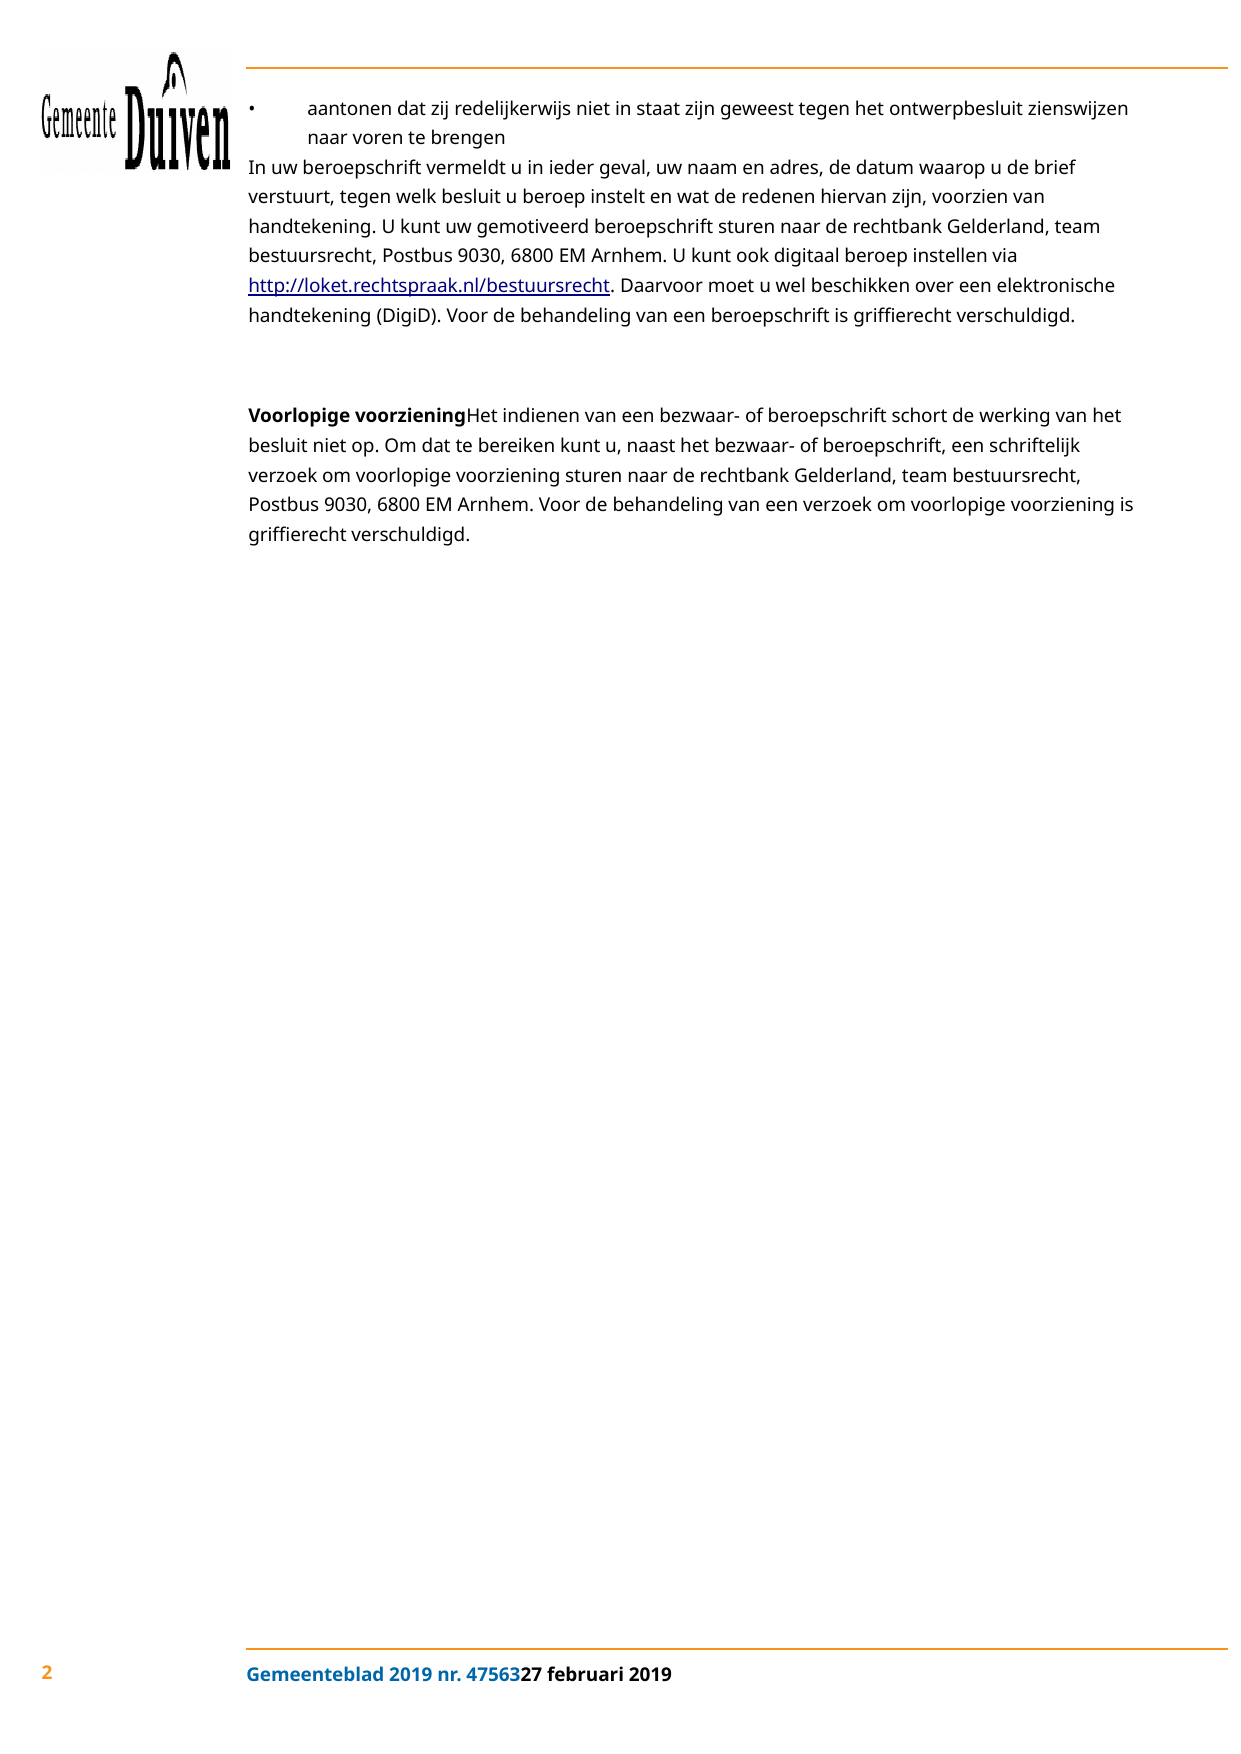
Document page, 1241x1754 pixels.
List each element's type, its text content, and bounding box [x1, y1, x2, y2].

picture [41, 47, 231, 172]
text Voorlopige voorzieningHet indienen van een bezwaar- of beroepschrift schort de werking van het besluit niet op. Om dat te bereiken kunt u, naast het bezwaar- of beroepschrift, een schriftelijk verzoek om voorlopige voorziening sturen naar de rechtbank Gelderland, team bestuursrecht, Postbus 9030, 6800 EM Arnhem. Voor de behandeling van een verzoek om voorlopige voorziening is griffierecht verschuldigd. [248, 403, 1152, 547]
list aantonen dat zij redelijkerwijs niet in staat zijn geweest tegen het ontwerpbesluit zienswijzen naar voren te brengen [248, 95, 1152, 150]
text In uw beroepschrift vermeldt u in ieder geval, uw naam en adres, de datum waarop u de brief verstuurt, tegen welk besluit u beroep instelt en wat de redenen hiervan zijn, voorzien van handtekening. U kunt uw gemotiveerd beroepschrift sturen naar de rechtbank Gelderland, team bestuursrecht, Postbus 9030, 6800 EM Arnhem. U kunt ook digitaal beroep instellen via http://loket.rechtspraak.nl/bestuursrecht. Daarvoor moet u wel beschikken over een elektronische handtekening (DigiD). Voor de behandeling van een beroepschrift is griffierecht verschuldigd. [248, 154, 1152, 328]
